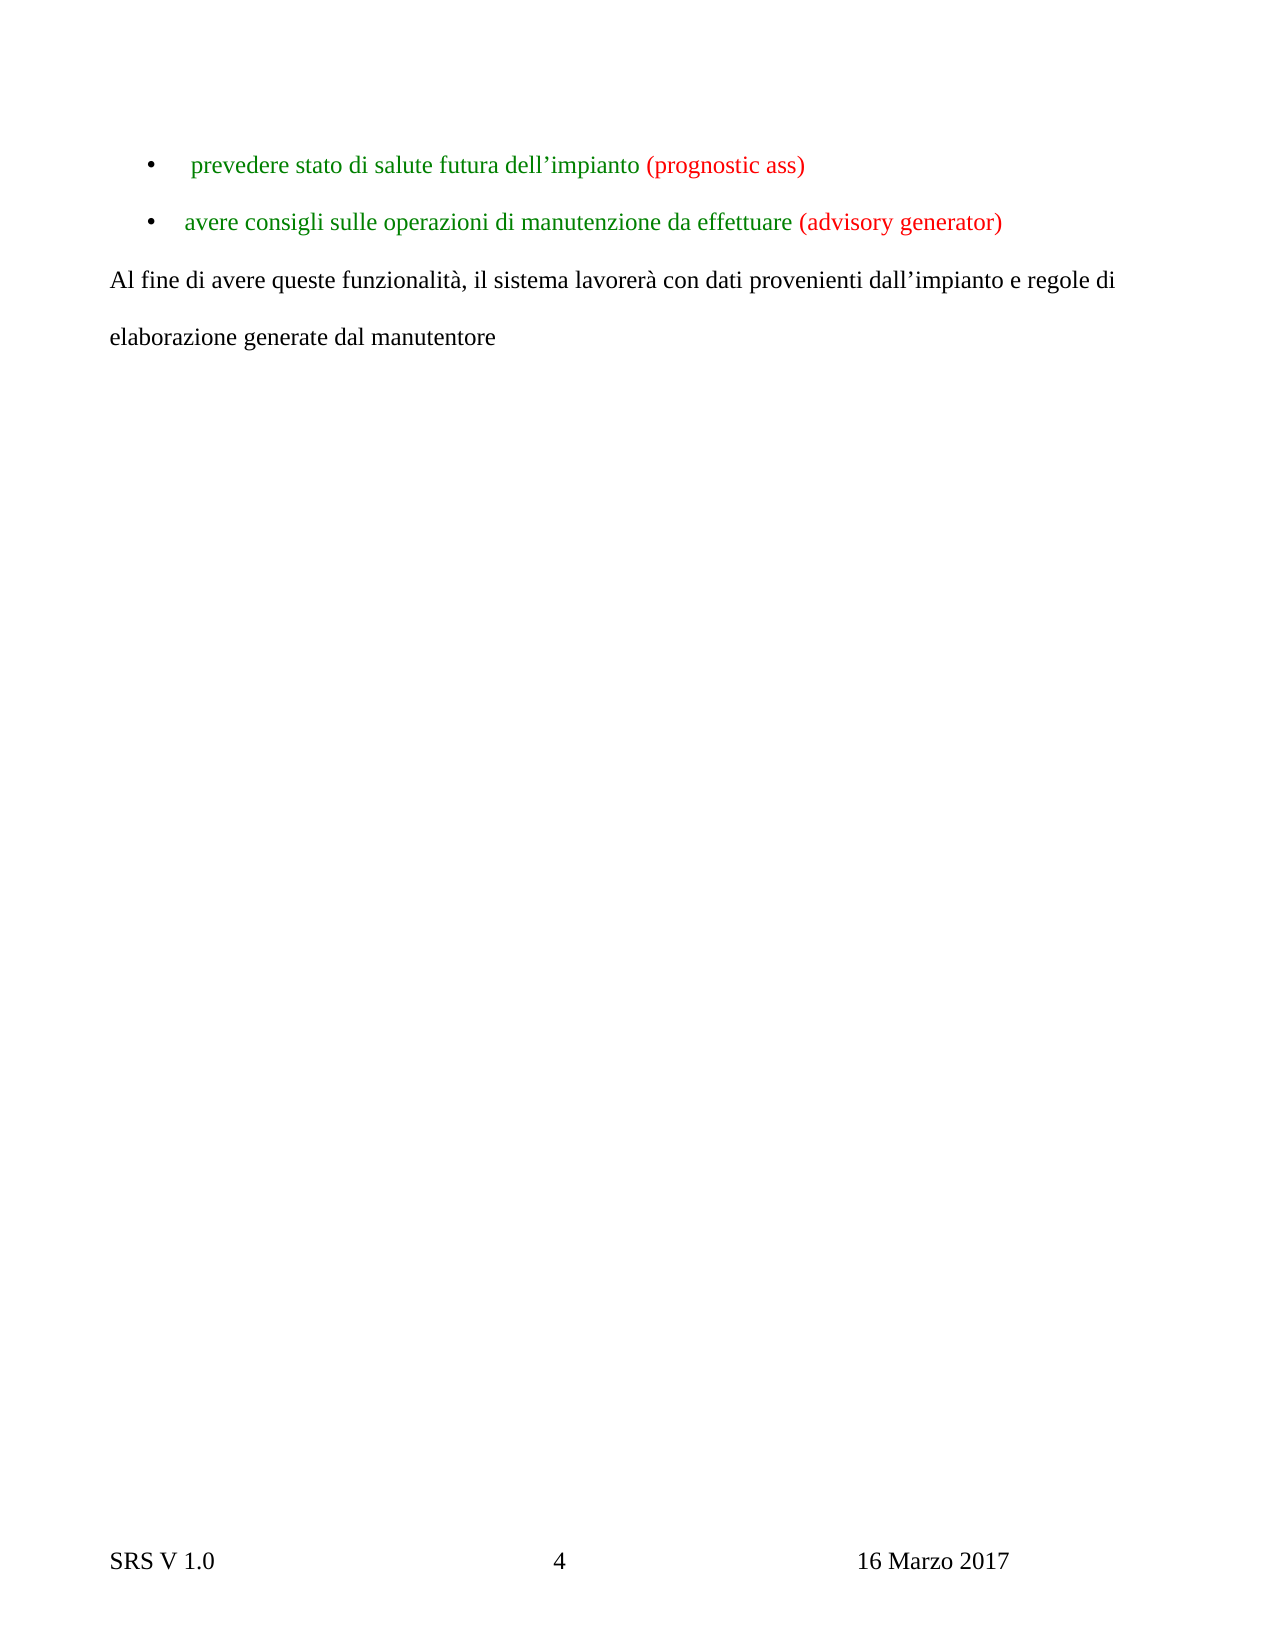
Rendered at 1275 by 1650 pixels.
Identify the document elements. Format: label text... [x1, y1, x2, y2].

list prevedere stato di salute futura dell’impianto (prognostic ass) [147, 150, 1162, 179]
text Al fine di avere queste funzionalità, il sistema lavorerà con dati provenienti dall’impianto e regole di elaborazione generate dal manutentore [109, 265, 1162, 351]
list avere consigli sulle operazioni di manutenzione da effettuare (advisory generator) [147, 207, 1162, 236]
